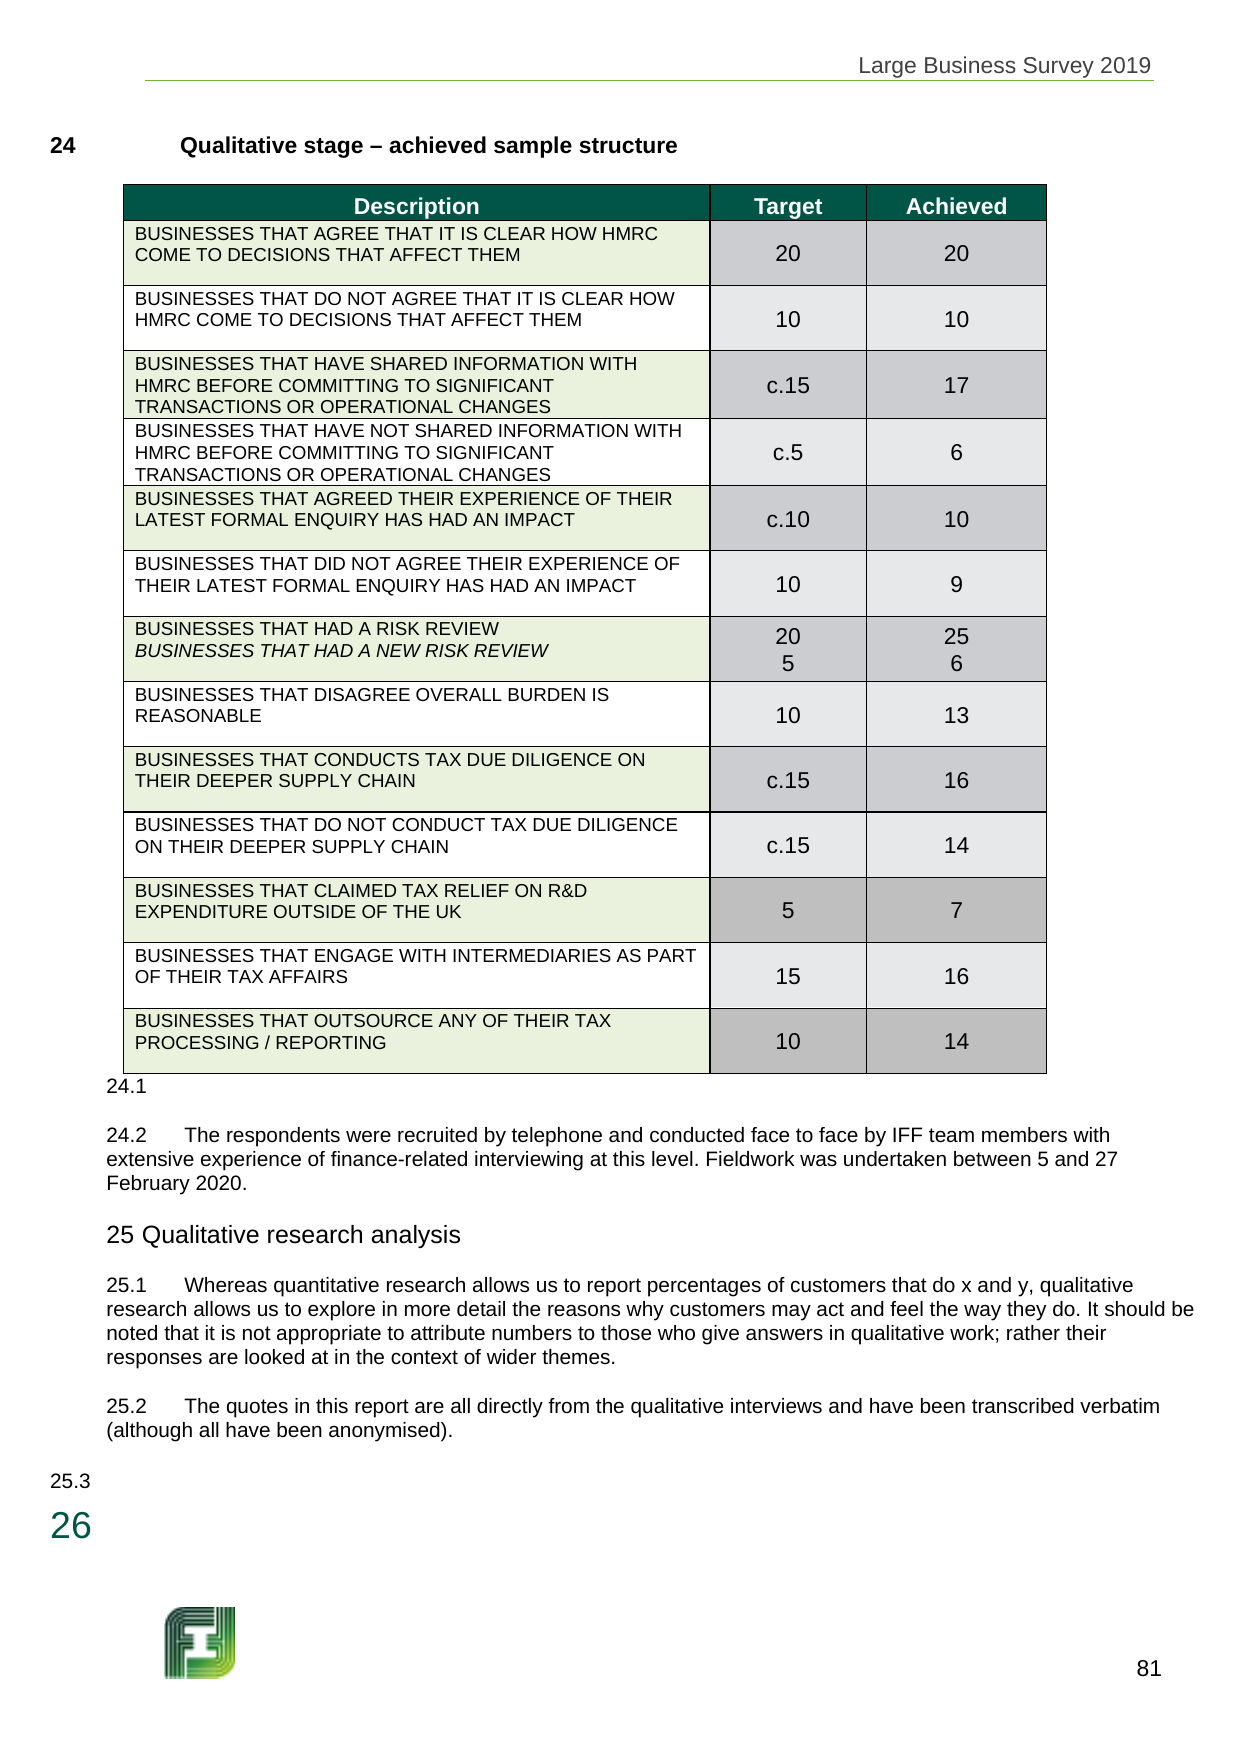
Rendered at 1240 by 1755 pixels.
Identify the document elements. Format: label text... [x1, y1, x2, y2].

table_cell BUSINESSES THAT DO NOT CONDUCT TAX DUE DILIGENCE ON THEIR DEEPER SUPPLY CHAIN [124, 813, 709, 877]
table_cell 14 [867, 813, 1046, 877]
table_cell c.15 [711, 813, 866, 877]
table_cell 10 [867, 486, 1046, 550]
subtitle Whereas quantitative research allows us to report percentages of customers that do x and y, qualitative research allows us to explore in more detail the reasons why customers may act and feel the way they do. It should be noted that it is not appropriate to attribute numbers to those who give answers in qualitative work; rather their responses are looked at in the context of wider themes. [106, 1273, 1196, 1369]
table_header Description [124, 185, 709, 220]
table_cell BUSINESSES THAT DISAGREE OVERALL BURDEN IS REASONABLE [124, 682, 709, 746]
table_cell 6 [867, 419, 1046, 485]
table_cell c.15 [711, 747, 866, 811]
table_header Target [711, 185, 866, 220]
table_cell 10 [867, 286, 1046, 350]
table_cell 10 [711, 1009, 866, 1073]
table_cell 7 [867, 878, 1046, 942]
table_cell 10 [711, 286, 866, 350]
table_cell BUSINESSES THAT CLAIMED TAX RELIEF ON R&D EXPENDITURE OUTSIDE OF THE UK [124, 878, 709, 942]
table_cell c.15 [711, 351, 866, 418]
table_cell BUSINESSES THAT AGREE THAT IT IS CLEAR HOW HMRC COME TO DECISIONS THAT AFFECT THEM [124, 221, 709, 285]
table_cell 14 [867, 1009, 1046, 1073]
table_cell 10 [711, 551, 866, 616]
table_cell c.10 [711, 486, 866, 550]
table_cell BUSINESSES THAT OUTSOURCE ANY OF THEIR TAX PROCESSING / REPORTING [124, 1009, 709, 1073]
subtitle Qualitative stage – achieved sample structure [50, 132, 1196, 159]
table_cell 16 [867, 747, 1046, 811]
table_cell 10 [711, 682, 866, 746]
subtitle Qualitative research analysis [106, 1219, 1196, 1248]
table_header Achieved [867, 185, 1046, 220]
table_cell BUSINESSES THAT HAD A RISK REVIEW BUSINESSES THAT HAD A NEW RISK REVIEW [124, 617, 709, 681]
table_cell c.5 [711, 419, 866, 485]
table_cell 20 5 [711, 617, 866, 681]
table_cell BUSINESSES THAT DO NOT AGREE THAT IT IS CLEAR HOW HMRC COME TO DECISIONS THAT AFFECT THEM [124, 286, 709, 350]
table_cell 17 [867, 351, 1046, 418]
table_cell 13 [867, 682, 1046, 746]
subtitle The respondents were recruited by telephone and conducted face to face by IFF team members with extensive experience of finance-related interviewing at this level. Fieldwork was undertaken between 5 and 27 February 2020. [106, 1123, 1196, 1194]
table_cell 5 [711, 878, 866, 942]
table_cell BUSINESSES THAT HAVE SHARED INFORMATION WITH HMRC BEFORE COMMITTING TO SIGNIFICANT TRANSACTIONS OR OPERATIONAL CHANGES [124, 351, 709, 418]
table_cell 9 [867, 551, 1046, 616]
subtitle The quotes in this report are all directly from the qualitative interviews and have been transcribed verbatim (although all have been anonymised). [106, 1394, 1196, 1442]
table_cell 15 [711, 943, 866, 1007]
table_cell BUSINESSES THAT DID NOT AGREE THEIR EXPERIENCE OF THEIR LATEST FORMAL ENQUIRY HAS HAD AN IMPACT [124, 551, 709, 616]
table_cell BUSINESSES THAT ENGAGE WITH INTERMEDIARIES AS PART OF THEIR TAX AFFAIRS [124, 943, 709, 1007]
table_cell 20 [711, 221, 866, 285]
table_cell BUSINESSES THAT HAVE NOT SHARED INFORMATION WITH HMRC BEFORE COMMITTING TO SIGNIFICANT TRANSACTIONS OR OPERATIONAL CHANGES [124, 419, 709, 485]
table_cell 20 [867, 221, 1046, 285]
table_cell 16 [867, 943, 1046, 1007]
table_cell BUSINESSES THAT AGREED THEIR EXPERIENCE OF THEIR LATEST FORMAL ENQUIRY HAS HAD AN IMPACT [124, 486, 709, 550]
table_cell 25 6 [867, 617, 1046, 681]
table_cell BUSINESSES THAT CONDUCTS TAX DUE DILIGENCE ON THEIR DEEPER SUPPLY CHAIN [124, 747, 709, 811]
